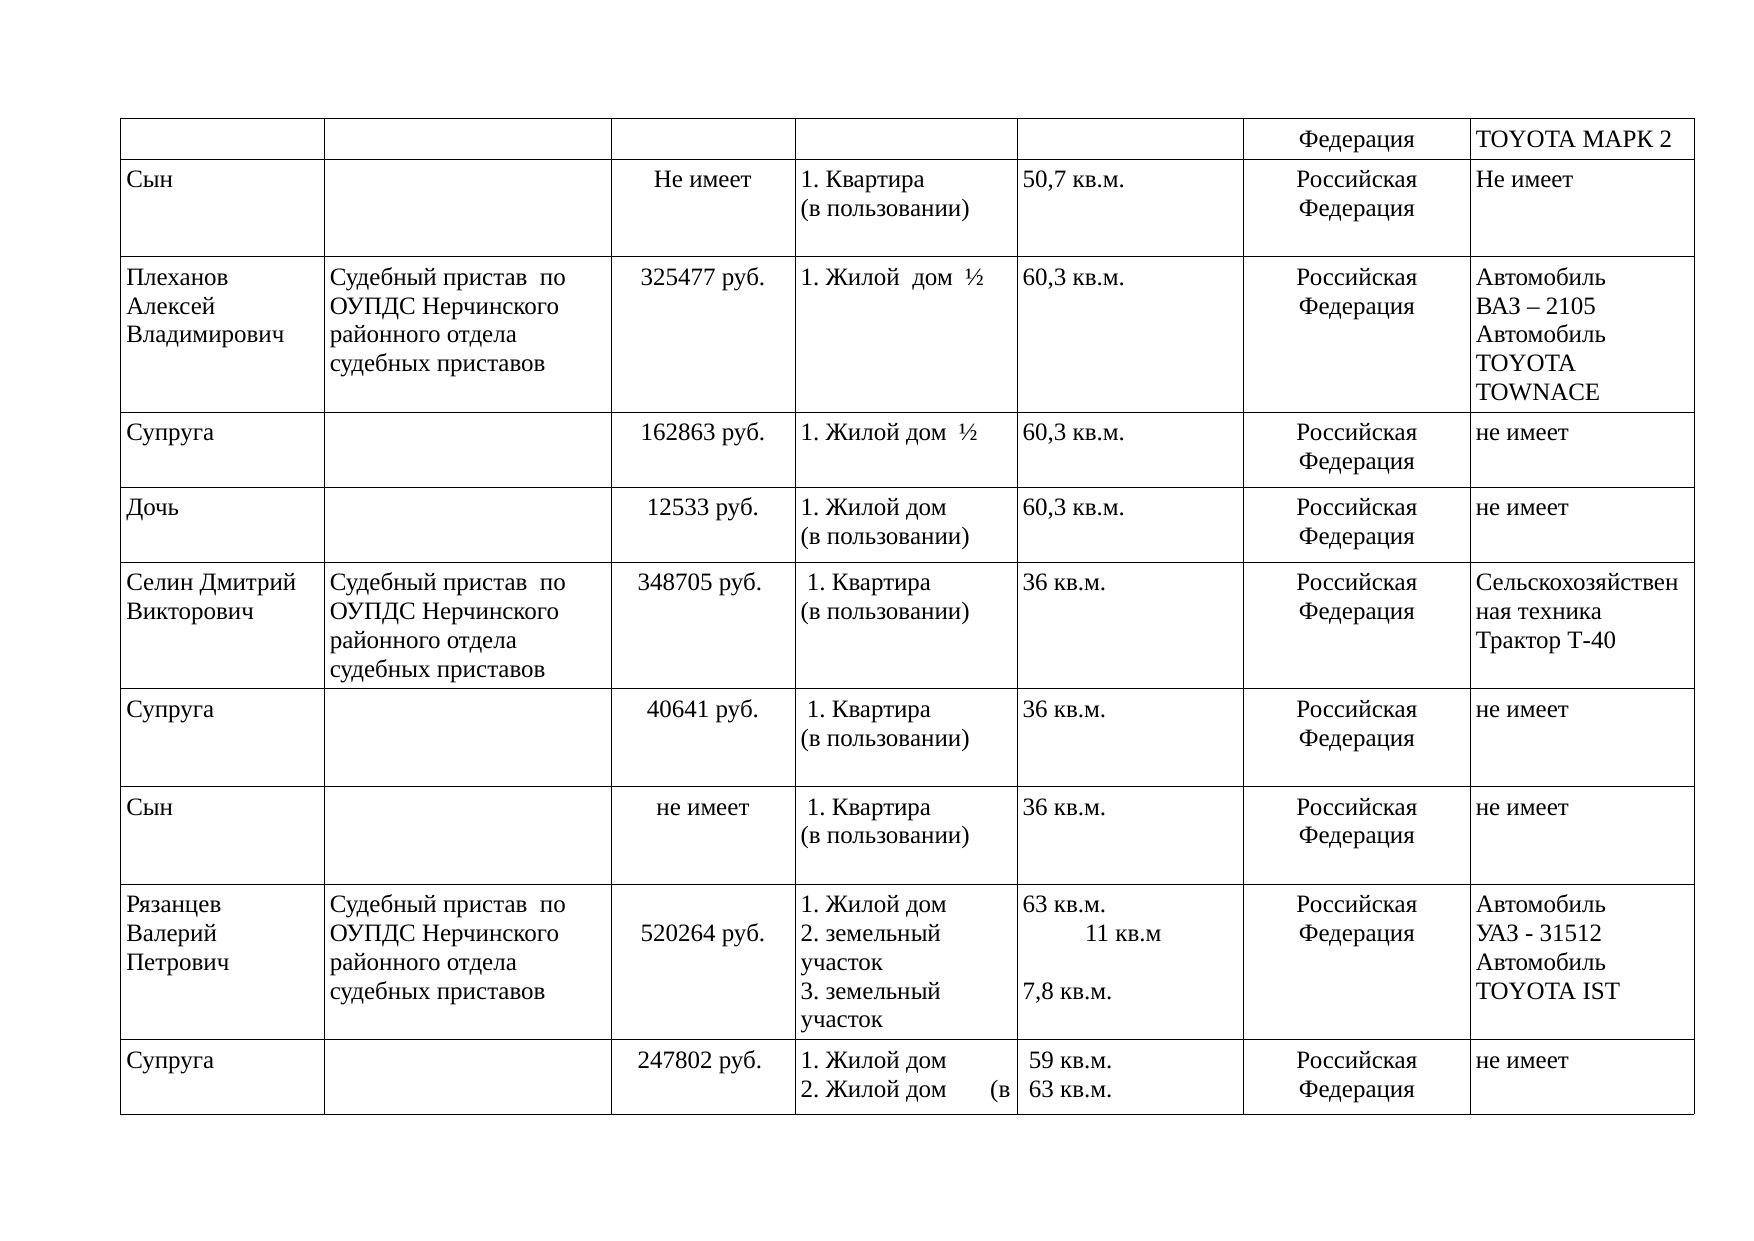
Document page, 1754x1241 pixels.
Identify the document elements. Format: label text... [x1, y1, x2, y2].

table_cell 1. Квартира (в пользовании) [796, 160, 1017, 256]
table_cell не имеет [1471, 413, 1694, 487]
table_cell [325, 1040, 611, 1114]
table_cell 1. Жилой дом 2. земельный участок 3. земельный участок [796, 885, 1017, 1039]
table_cell Не имеет [1471, 160, 1694, 256]
table_cell 348705 руб. [612, 563, 795, 688]
table_cell [1018, 119, 1243, 158]
table_cell [325, 488, 611, 562]
table_cell 1. Квартира (в пользовании) [796, 787, 1017, 884]
table_cell Автомобиль УАЗ - 31512 Автомобиль TOYOTA IST [1471, 885, 1694, 1039]
table_cell Сын [121, 160, 324, 256]
table_cell [325, 689, 611, 786]
table_cell Российская Федерация [1244, 563, 1470, 688]
table_cell 1. Квартира (в пользовании) [796, 563, 1017, 688]
table_cell Селин Дмитрий Викторович [121, 563, 324, 688]
table_cell 520264 руб. [612, 885, 795, 1039]
table_cell Рязанцев Валерий Петрович [121, 885, 324, 1039]
table_cell 1. Квартира (в пользовании) [796, 689, 1017, 786]
table_cell Сельскохозяйственная техника Трактор Т-40 [1471, 563, 1694, 688]
table_cell [325, 160, 611, 256]
table_cell [121, 119, 324, 158]
table_cell не имеет [1471, 689, 1694, 786]
table_cell 12533 руб. [612, 488, 795, 562]
table_cell 36 кв.м. [1018, 689, 1243, 786]
table_cell 1. Жилой дом 2. Жилой дом (в [796, 1040, 1017, 1114]
table_cell Российская Федерация [1244, 488, 1470, 562]
table_cell не имеет [1471, 1040, 1694, 1114]
table_cell не имеет [1471, 787, 1694, 884]
table_cell 36 кв.м. [1018, 787, 1243, 884]
table_cell 1. Жилой дом ½ [796, 413, 1017, 487]
table_cell Плеханов Алексей Владимирович [121, 257, 324, 412]
table_cell не имеет [612, 787, 795, 884]
table_cell Дочь [121, 488, 324, 562]
table_cell 162863 руб. [612, 413, 795, 487]
table_cell 60,3 кв.м. [1018, 488, 1243, 562]
table_cell 40641 руб. [612, 689, 795, 786]
table_cell Российская Федерация [1244, 257, 1470, 412]
table_cell Федерация [1244, 119, 1470, 158]
table_cell [325, 413, 611, 487]
table_cell 60,3 кв.м. [1018, 257, 1243, 412]
table_cell 1. Жилой дом ½ [796, 257, 1017, 412]
table_cell 1. Жилой дом (в пользовании) [796, 488, 1017, 562]
table_cell TOYOTA МАРК 2 [1471, 119, 1694, 158]
table_cell Российская Федерация [1244, 689, 1470, 786]
table_cell Российская Федерация [1244, 787, 1470, 884]
table_cell Судебный пристав по ОУПДС Нерчинского районного отдела судебных приставов [325, 257, 611, 412]
table_cell [796, 119, 1017, 158]
table_cell 325477 руб. [612, 257, 795, 412]
table_cell Автомобиль ВАЗ – 2105 Автомобиль TOYOTA TOWNACE [1471, 257, 1694, 412]
table_cell Российская Федерация [1244, 413, 1470, 487]
table_cell не имеет [1471, 488, 1694, 562]
table_cell Российская Федерация [1244, 1040, 1470, 1114]
table_cell 50,7 кв.м. [1018, 160, 1243, 256]
table_cell Российская Федерация [1244, 885, 1470, 1039]
table_cell Сын [121, 787, 324, 884]
table_cell Супруга [121, 413, 324, 487]
table_cell [325, 119, 611, 158]
table_cell [325, 787, 611, 884]
table_cell 60,3 кв.м. [1018, 413, 1243, 487]
table_cell 59 кв.м. 63 кв.м. [1018, 1040, 1243, 1114]
table_cell Российская Федерация [1244, 160, 1470, 256]
table_cell Не имеет [612, 160, 795, 256]
table_cell 63 кв.м. 11 кв.м 7,8 кв.м. [1018, 885, 1243, 1039]
table_cell Супруга [121, 1040, 324, 1114]
table_cell 247802 руб. [612, 1040, 795, 1114]
table_cell 36 кв.м. [1018, 563, 1243, 688]
table_cell Судебный пристав по ОУПДС Нерчинского районного отдела судебных приставов [325, 563, 611, 688]
table_cell Супруга [121, 689, 324, 786]
table_cell Судебный пристав по ОУПДС Нерчинского районного отдела судебных приставов [325, 885, 611, 1039]
table_cell [612, 119, 795, 158]
